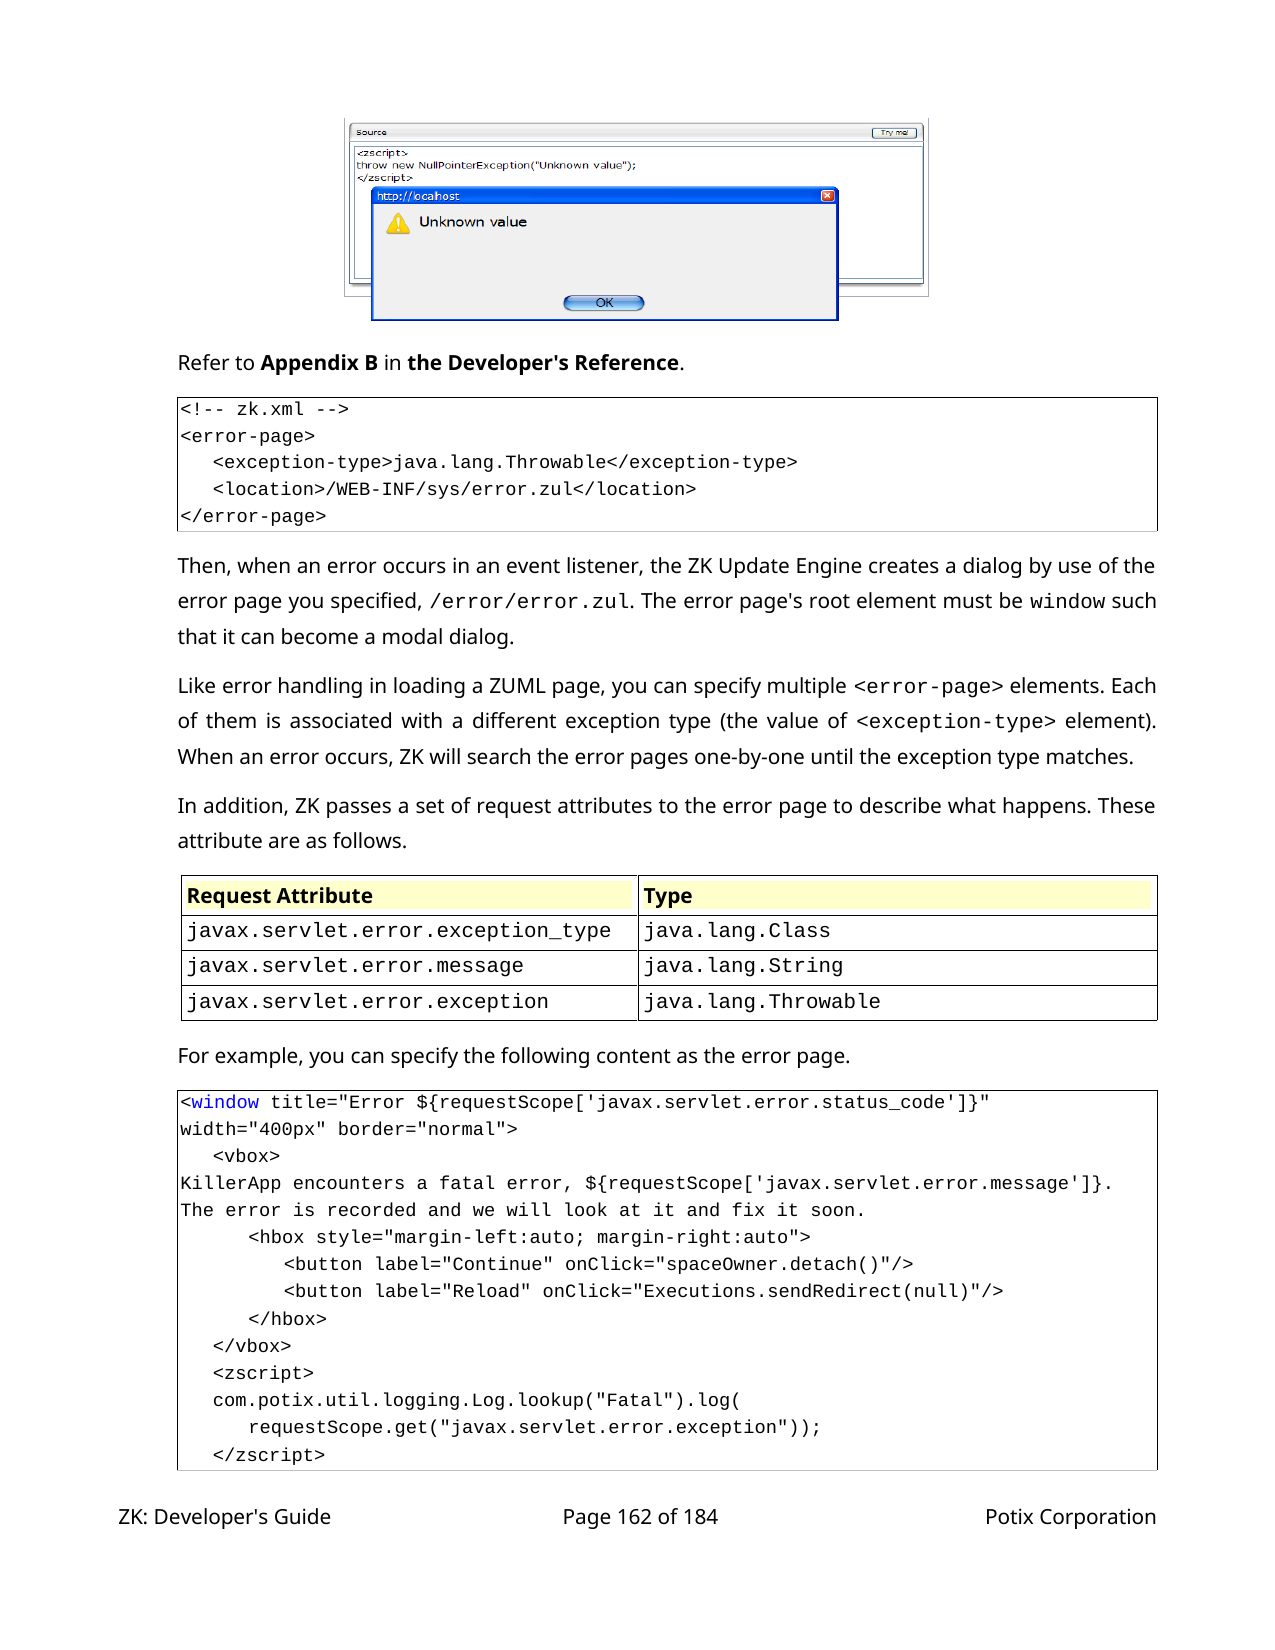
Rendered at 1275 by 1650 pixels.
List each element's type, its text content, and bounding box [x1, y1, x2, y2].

picture [342, 118, 933, 323]
text <hbox style="margin-left:auto; margin-right:auto"> [178, 1225, 1157, 1249]
text Then, when an error occurs in an event listener, the ZK Update Engine creates a dialog by use of the error page you specified, /error/error.zul. The error page's root element must be window such that it can become a modal dialog. [177, 551, 1157, 650]
text <zscript> [178, 1361, 1157, 1385]
table_header Request Attribute [182, 876, 637, 915]
table_cell javax.servlet.error.exception [182, 986, 637, 1020]
text </vbox> [178, 1334, 1157, 1358]
text KillerApp encounters a fatal error, ${requestScope['javax.servlet.error.message']}. The error is recorded and we will look at it and fix it soon. [178, 1171, 1157, 1222]
text <!-- zk.xml --> [178, 398, 1157, 421]
text <vbox> [178, 1144, 1157, 1168]
table_cell javax.servlet.error.message [182, 951, 637, 985]
text <button label="Continue" onClick="spaceOwner.detach()"/> [178, 1252, 1157, 1276]
text <button label="Reload" onClick="Executions.sendRedirect(null)"/> [178, 1279, 1157, 1303]
text <window title="Error ${requestScope['javax.servlet.error.status_code']}" [178, 1091, 1157, 1114]
table_cell java.lang.String [639, 951, 1157, 985]
text For example, you can specify the following content as the error page. [177, 1041, 1157, 1069]
text requestScope.get("javax.servlet.error.exception")); [178, 1415, 1157, 1439]
text <error-page> <exception-type>java.lang.Throwable</exception-type> <location>/WEB-INF/sys/error.zul</location> </error-page> [178, 424, 1157, 531]
text </hbox> [178, 1306, 1157, 1331]
text Refer to Appendix B in the Developer's Reference. [177, 348, 1157, 376]
text In addition, ZK passes a set of request attributes to the error page to describe what happens. These attribute are as follows. [177, 791, 1157, 854]
text </zscript> [178, 1442, 1157, 1470]
table_cell javax.servlet.error.exception_type [182, 916, 637, 950]
table_cell java.lang.Class [639, 916, 1157, 950]
text width="400px" border="normal"> [178, 1117, 1157, 1141]
text Like error handling in loading a ZUML page, you can specify multiple <error-page> elements. Each of them is associated with a different exception type (the value of <exception-type> element). When an error occurs, ZK will search the error pages one-by-one until the exception type matches. [177, 671, 1157, 770]
table_cell java.lang.Throwable [639, 986, 1157, 1020]
table_header Type [639, 876, 1157, 915]
text com.potix.util.logging.Log.lookup("Fatal").log( [178, 1388, 1157, 1412]
